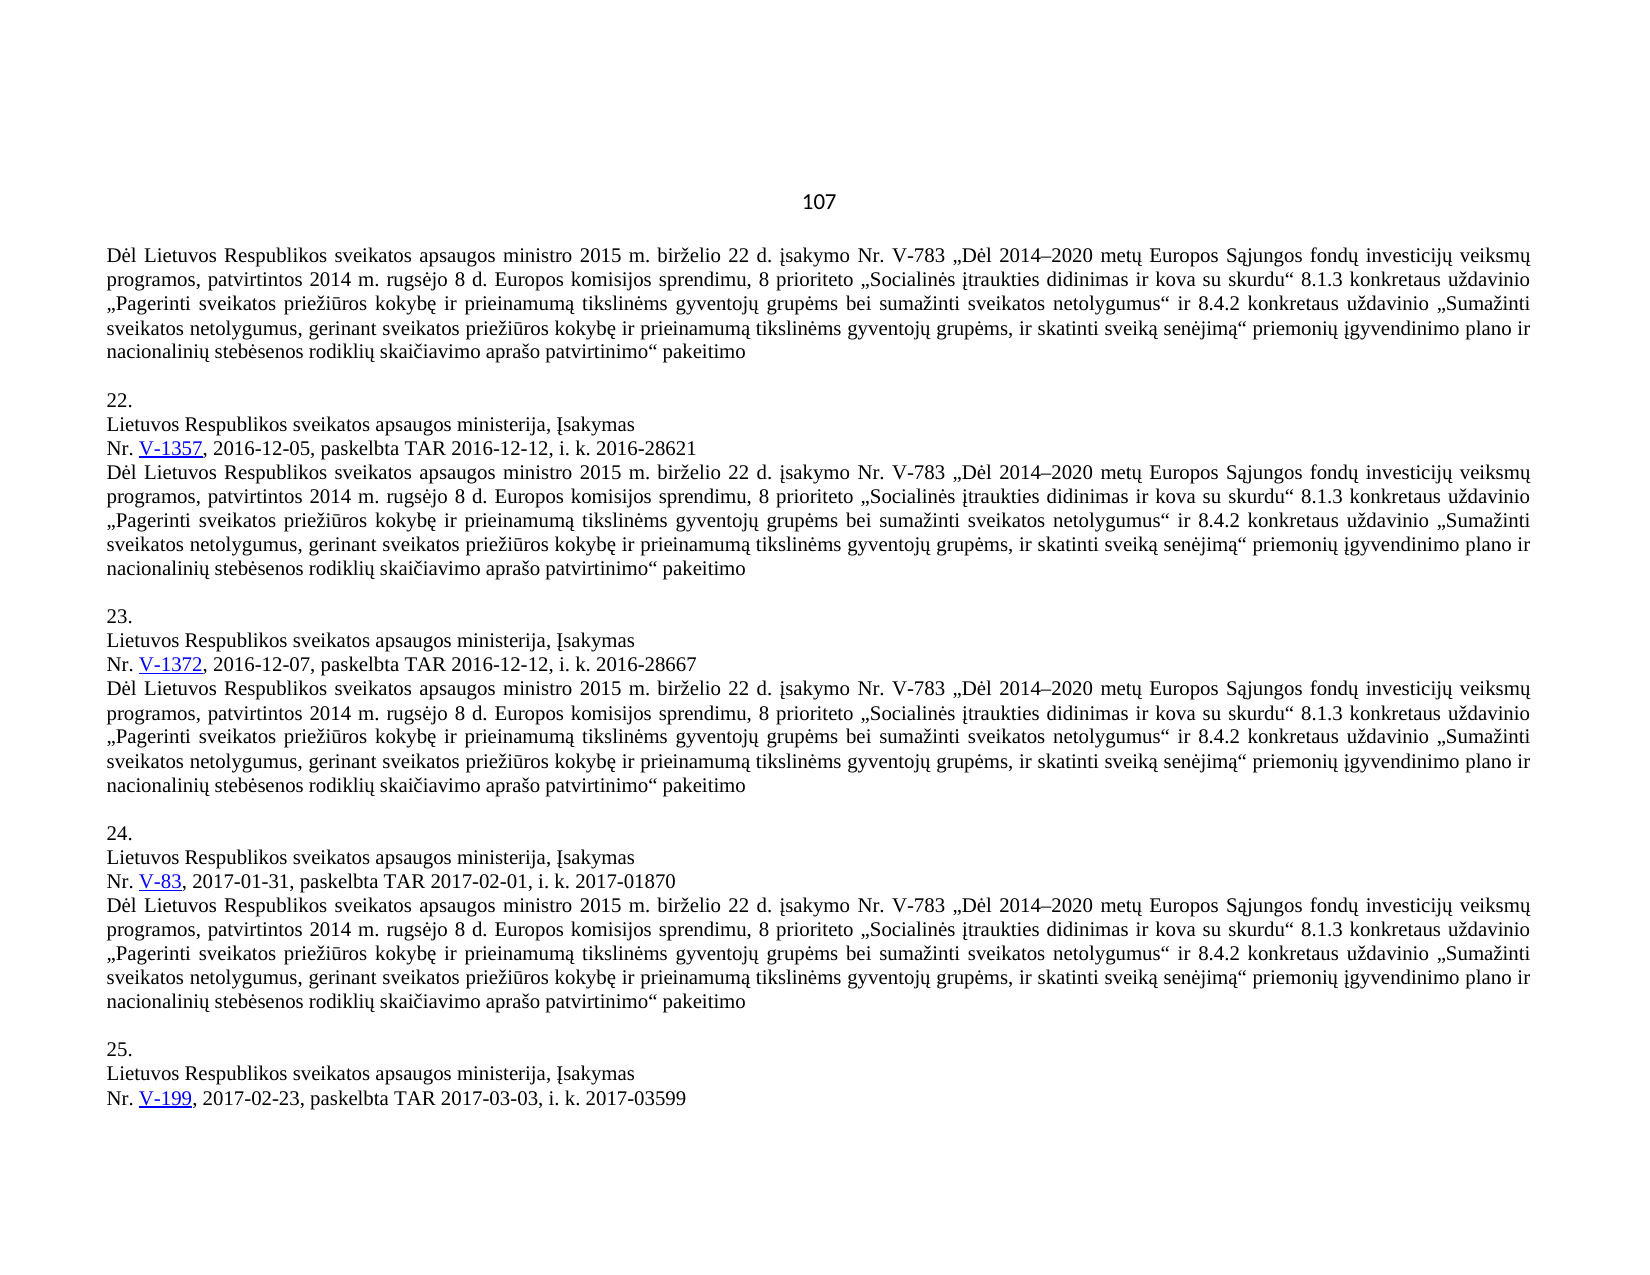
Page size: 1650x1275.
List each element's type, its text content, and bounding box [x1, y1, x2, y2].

text 23. [106, 604, 1532, 628]
text Dėl Lietuvos Respublikos sveikatos apsaugos ministro 2015 m. birželio 22 d. įsakymo Nr. V-783 „Dėl 2014–2020 metų Europos Sąjungos fondų investicijų veiksmų programos, patvirtintos 2014 m. rugsėjo 8 d. Europos komisijos sprendimu, 8 prioriteto „Socialinės įtraukties didinimas ir kova su skurdu“ 8.1.3 konkretaus uždavinio „Pagerinti sveikatos priežiūros kokybę ir prieinamumą tikslinėms gyventojų grupėms bei sumažinti sveikatos netolygumus“ ir 8.4.2 konkretaus uždavinio „Sumažinti sveikatos netolygumus, gerinant sveikatos priežiūros kokybę ir prieinamumą tikslinėms gyventojų grupėms, ir skatinti sveiką senėjimą“ priemonių įgyvendinimo plano ir nacionalinių stebėsenos rodiklių skaičiavimo aprašo patvirtinimo“ pakeitimo [106, 243, 1532, 363]
text Nr. V-1372, 2016-12-07, paskelbta TAR 2016-12-12, i. k. 2016-28667 [106, 652, 1532, 676]
text 24. [106, 821, 1532, 845]
text Nr. V-83, 2017-01-31, paskelbta TAR 2017-02-01, i. k. 2017-01870 [106, 869, 1532, 893]
text 22. [106, 388, 1532, 412]
text Lietuvos Respublikos sveikatos apsaugos ministerija, Įsakymas [106, 628, 1532, 652]
text Lietuvos Respublikos sveikatos apsaugos ministerija, Įsakymas [106, 412, 1532, 436]
text 25. [106, 1037, 1532, 1061]
text Dėl Lietuvos Respublikos sveikatos apsaugos ministro 2015 m. birželio 22 d. įsakymo Nr. V-783 „Dėl 2014–2020 metų Europos Sąjungos fondų investicijų veiksmų programos, patvirtintos 2014 m. rugsėjo 8 d. Europos komisijos sprendimu, 8 prioriteto „Socialinės įtraukties didinimas ir kova su skurdu“ 8.1.3 konkretaus uždavinio „Pagerinti sveikatos priežiūros kokybę ir prieinamumą tikslinėms gyventojų grupėms bei sumažinti sveikatos netolygumus“ ir 8.4.2 konkretaus uždavinio „Sumažinti sveikatos netolygumus, gerinant sveikatos priežiūros kokybę ir prieinamumą tikslinėms gyventojų grupėms, ir skatinti sveiką senėjimą“ priemonių įgyvendinimo plano ir nacionalinių stebėsenos rodiklių skaičiavimo aprašo patvirtinimo“ pakeitimo [106, 893, 1532, 1013]
text Nr. V-199, 2017-02-23, paskelbta TAR 2017-03-03, i. k. 2017-03599 [106, 1085, 1532, 1109]
text Lietuvos Respublikos sveikatos apsaugos ministerija, Įsakymas [106, 1061, 1532, 1085]
text Lietuvos Respublikos sveikatos apsaugos ministerija, Įsakymas [106, 845, 1532, 869]
text Dėl Lietuvos Respublikos sveikatos apsaugos ministro 2015 m. birželio 22 d. įsakymo Nr. V-783 „Dėl 2014–2020 metų Europos Sąjungos fondų investicijų veiksmų programos, patvirtintos 2014 m. rugsėjo 8 d. Europos komisijos sprendimu, 8 prioriteto „Socialinės įtraukties didinimas ir kova su skurdu“ 8.1.3 konkretaus uždavinio „Pagerinti sveikatos priežiūros kokybę ir prieinamumą tikslinėms gyventojų grupėms bei sumažinti sveikatos netolygumus“ ir 8.4.2 konkretaus uždavinio „Sumažinti sveikatos netolygumus, gerinant sveikatos priežiūros kokybę ir prieinamumą tikslinėms gyventojų grupėms, ir skatinti sveiką senėjimą“ priemonių įgyvendinimo plano ir nacionalinių stebėsenos rodiklių skaičiavimo aprašo patvirtinimo“ pakeitimo [106, 460, 1532, 580]
text Dėl Lietuvos Respublikos sveikatos apsaugos ministro 2015 m. birželio 22 d. įsakymo Nr. V-783 „Dėl 2014–2020 metų Europos Sąjungos fondų investicijų veiksmų programos, patvirtintos 2014 m. rugsėjo 8 d. Europos komisijos sprendimu, 8 prioriteto „Socialinės įtraukties didinimas ir kova su skurdu“ 8.1.3 konkretaus uždavinio „Pagerinti sveikatos priežiūros kokybę ir prieinamumą tikslinėms gyventojų grupėms bei sumažinti sveikatos netolygumus“ ir 8.4.2 konkretaus uždavinio „Sumažinti sveikatos netolygumus, gerinant sveikatos priežiūros kokybę ir prieinamumą tikslinėms gyventojų grupėms, ir skatinti sveiką senėjimą“ priemonių įgyvendinimo plano ir nacionalinių stebėsenos rodiklių skaičiavimo aprašo patvirtinimo“ pakeitimo [106, 676, 1532, 797]
text Nr. V-1357, 2016-12-05, paskelbta TAR 2016-12-12, i. k. 2016-28621 [106, 436, 1532, 460]
